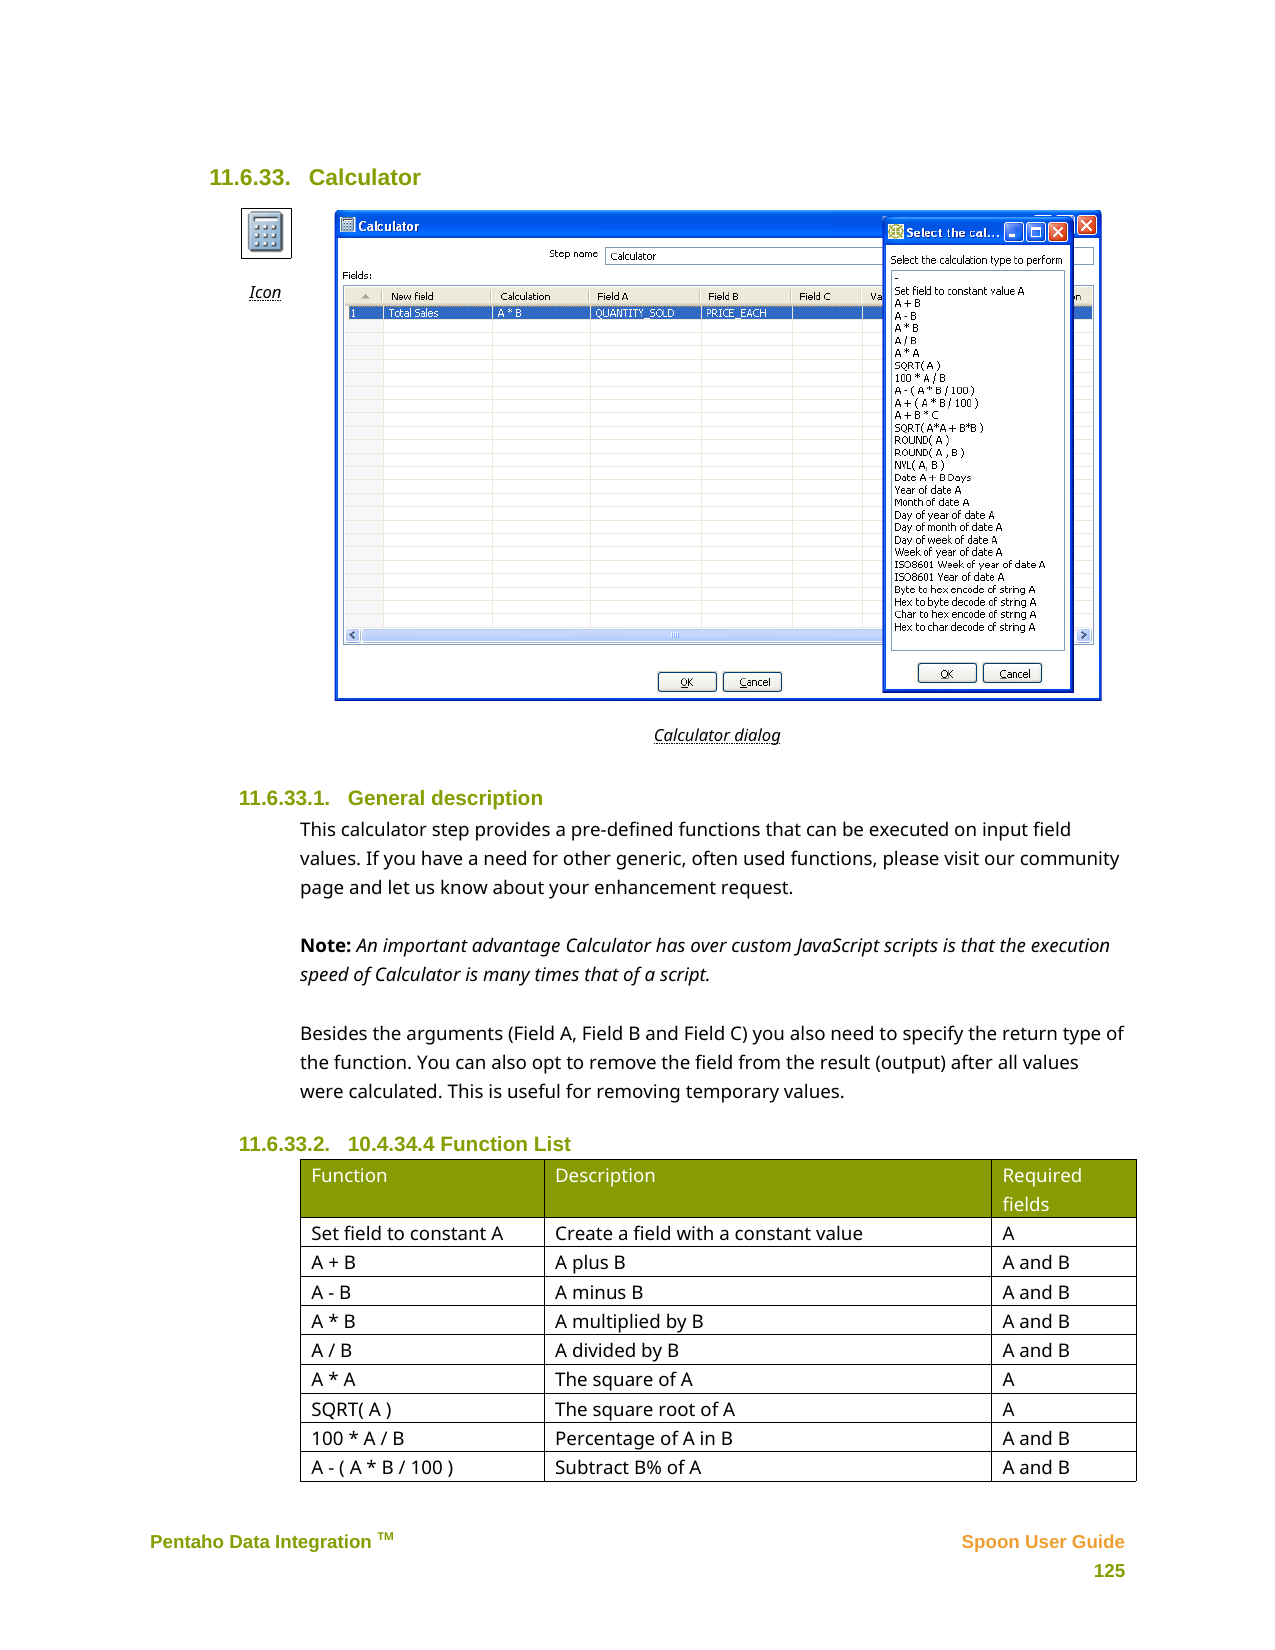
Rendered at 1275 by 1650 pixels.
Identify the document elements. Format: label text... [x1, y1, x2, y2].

table_cell A multiplied by B [545, 1306, 991, 1334]
table_cell A [992, 1365, 1136, 1393]
table_cell A minus B [545, 1277, 991, 1305]
subtitle 10.4.34.4 Function List [239, 1123, 1125, 1158]
text Besides the arguments (Field A, Field B and Field C) you also need to specify the return type of the function. You can also opt to remove the field from the result (output) after all values were calculated. This is useful for removing temporary values. [300, 1017, 1125, 1104]
text Calculator dialog [334, 724, 1102, 746]
text Note: An important advantage Calculator has over custom JavaScript scripts is that the execution speed of Calculator is many times that of a script. [300, 929, 1125, 988]
subtitle General description [239, 777, 1125, 812]
table_header Function [301, 1160, 544, 1217]
table_cell A * B [301, 1306, 544, 1334]
table_cell SQRT( A ) [301, 1394, 544, 1422]
subtitle Calculator [209, 157, 1125, 192]
table_cell The square of A [545, 1365, 991, 1393]
table_cell A and B [992, 1306, 1136, 1334]
table_header Required fields [992, 1160, 1136, 1217]
table_cell 100 * A / B [301, 1423, 544, 1451]
table_cell A and B [992, 1277, 1136, 1305]
table_cell A / B [301, 1335, 544, 1363]
table_cell A and B [992, 1335, 1136, 1363]
table_cell A + B [301, 1247, 544, 1276]
table_cell A and B [992, 1247, 1136, 1276]
picture [244, 210, 288, 255]
table_cell Subtract B% of A [545, 1452, 991, 1481]
table_cell Set field to constant A [301, 1218, 544, 1246]
table_cell A divided by B [545, 1335, 991, 1363]
table_cell Percentage of A in B [545, 1423, 991, 1451]
picture [334, 210, 1102, 701]
table_cell The square root of A [545, 1394, 991, 1422]
table_cell A plus B [545, 1247, 991, 1276]
table_cell A * A [301, 1365, 544, 1393]
table_cell A [992, 1394, 1136, 1422]
table_cell Create a field with a constant value [545, 1218, 991, 1246]
table_cell A and B [992, 1423, 1136, 1451]
text Icon [240, 280, 292, 303]
table_header Description [545, 1160, 991, 1217]
table_cell A - ( A * B / 100 ) [301, 1452, 544, 1481]
table_cell A and B [992, 1452, 1136, 1481]
text This calculator step provides a pre-defined functions that can be executed on input field values. If you have a need for other generic, often used functions, please visit our community page and let us know about your enhancement request. [300, 813, 1125, 900]
table_cell A - B [301, 1277, 544, 1305]
table_cell A [992, 1218, 1136, 1246]
